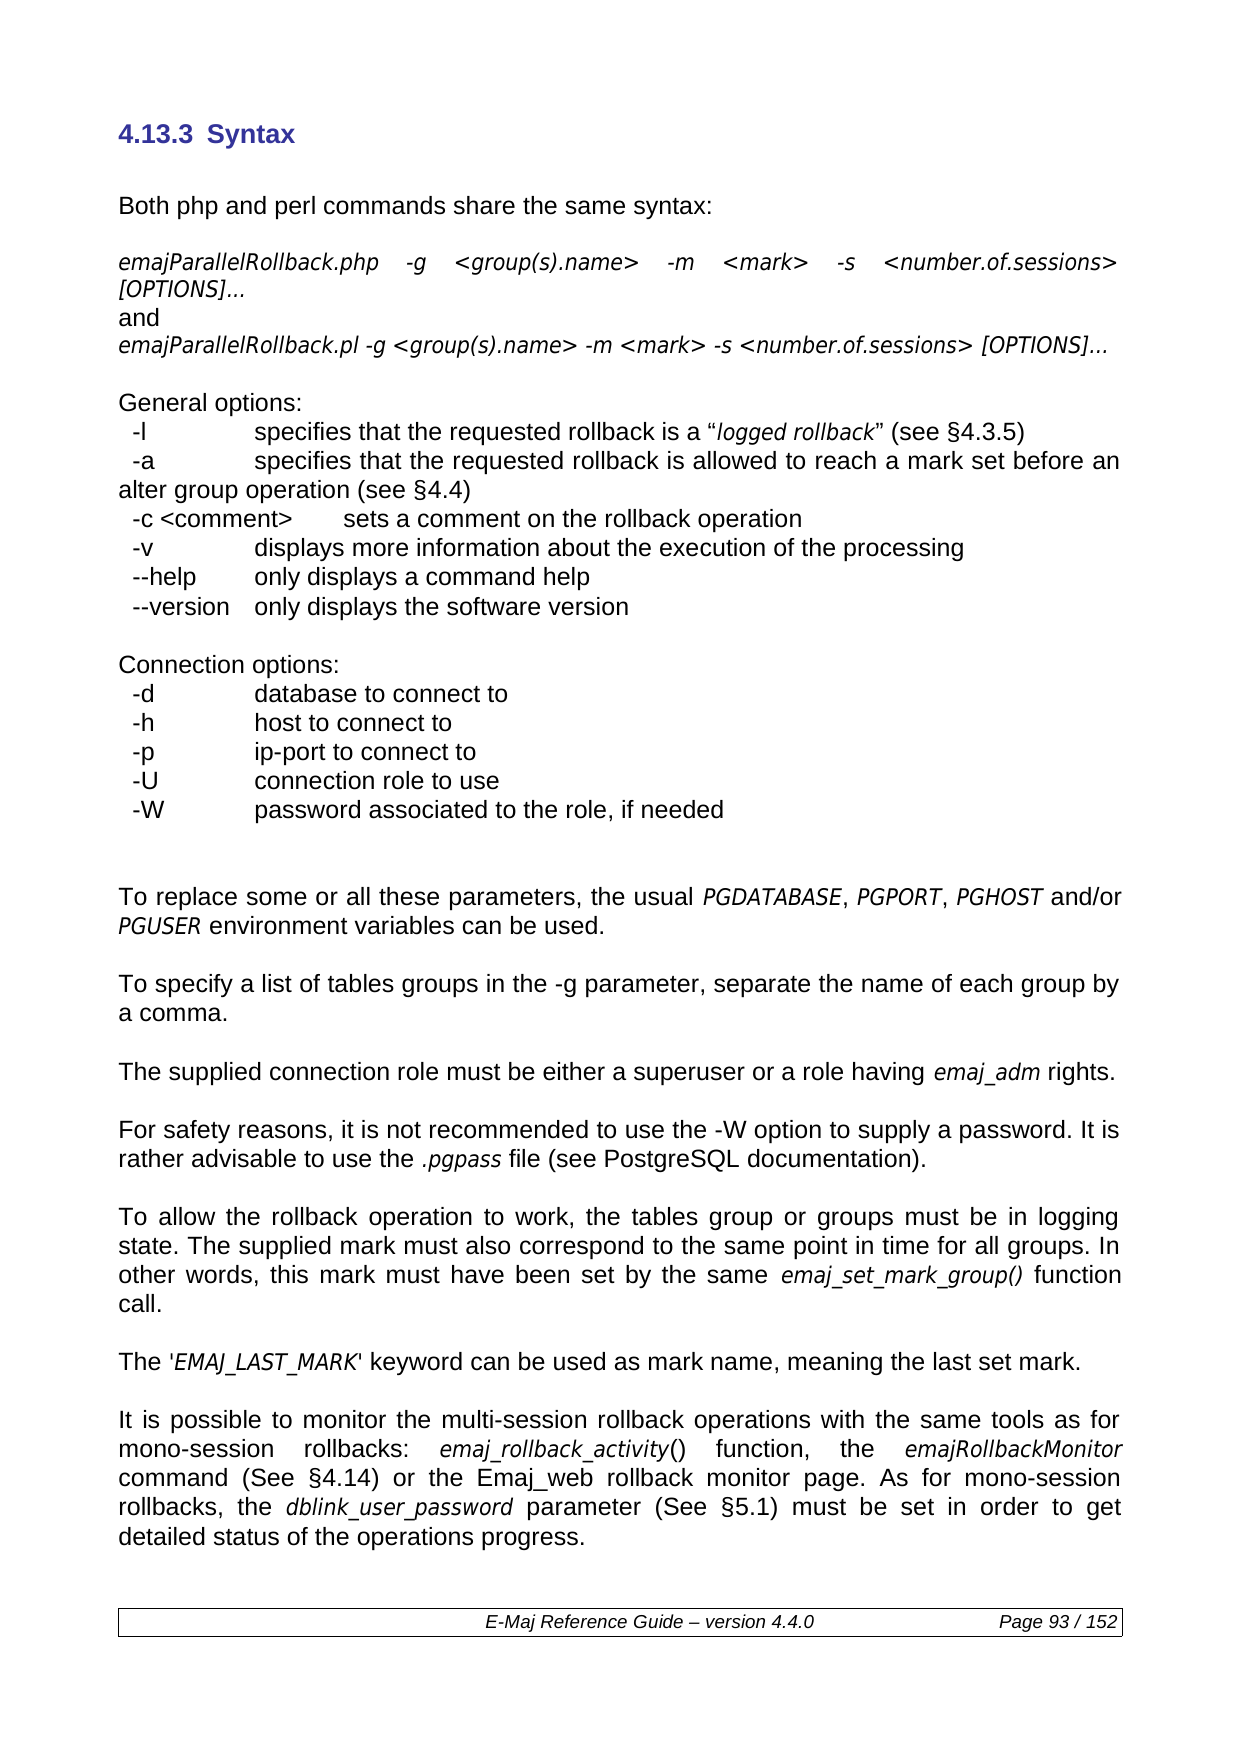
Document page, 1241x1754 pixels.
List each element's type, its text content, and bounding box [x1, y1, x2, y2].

text -l specifies that the requested rollback is a “logged rollback” (see §4.3.5) [118, 417, 1122, 446]
text --help only displays a command help [118, 562, 1122, 591]
text General options: [118, 388, 1122, 417]
text The supplied connection role must be either a superuser or a role having emaj_adm rights. [118, 1056, 1122, 1085]
text To specify a list of tables groups in the -g parameter, separate the name of each group by a comma. [118, 969, 1122, 1027]
text To allow the rollback operation to work, the tables group or groups must be in logging state. The supplied mark must also correspond to the same point in time for all groups. In other words, this mark must have been set by the same emaj_set_mark_group() function call. [118, 1202, 1122, 1318]
text -v displays more information about the execution of the processing [118, 533, 1122, 562]
text -W password associated to the role, if needed [118, 795, 1122, 824]
text -p ip-port to connect to [118, 737, 1122, 766]
text --version only displays the software version [118, 591, 1122, 620]
text -U connection role to use [118, 766, 1122, 795]
text emajParallelRollback.php -g <group(s).name> -m <mark> -s <number.of.sessions> [OPTIONS]... [118, 249, 1122, 303]
text and [118, 303, 1122, 332]
text emajParallelRollback.pl -g <group(s).name> -m <mark> -s <number.of.sessions> [OPTIONS]... [118, 332, 1122, 359]
subtitle Syntax [118, 118, 1122, 149]
text It is possible to monitor the multi-session rollback operations with the same tools as for mono-session rollbacks: emaj_rollback_activity() function, the emajRollbackMonitor command (See §4.14) or the Emaj_web rollback monitor page. As for mono-session rollbacks, the dblink_user_password parameter (See §5.1) must be set in order to get detailed status of the operations progress. [118, 1405, 1122, 1550]
text The 'EMAJ_LAST_MARK' keyword can be used as mark name, meaning the last set mark. [118, 1347, 1122, 1376]
text To replace some or all these parameters, the usual PGDATABASE, PGPORT, PGHOST and/or PGUSER environment variables can be used. [118, 882, 1122, 940]
text -a specifies that the requested rollback is allowed to reach a mark set before an alter group operation (see §4.4) [118, 446, 1122, 504]
text Connection options: [118, 649, 1122, 678]
text -d database to connect to [118, 678, 1122, 708]
text Both php and perl commands share the same syntax: [118, 191, 1122, 220]
text For safety reasons, it is not recommended to use the -W option to supply a password. It is rather advisable to use the .pgpass file (see PostgreSQL documentation). [118, 1114, 1122, 1173]
text -c <comment> sets a comment on the rollback operation [118, 504, 1122, 533]
text -h host to connect to [118, 708, 1122, 737]
